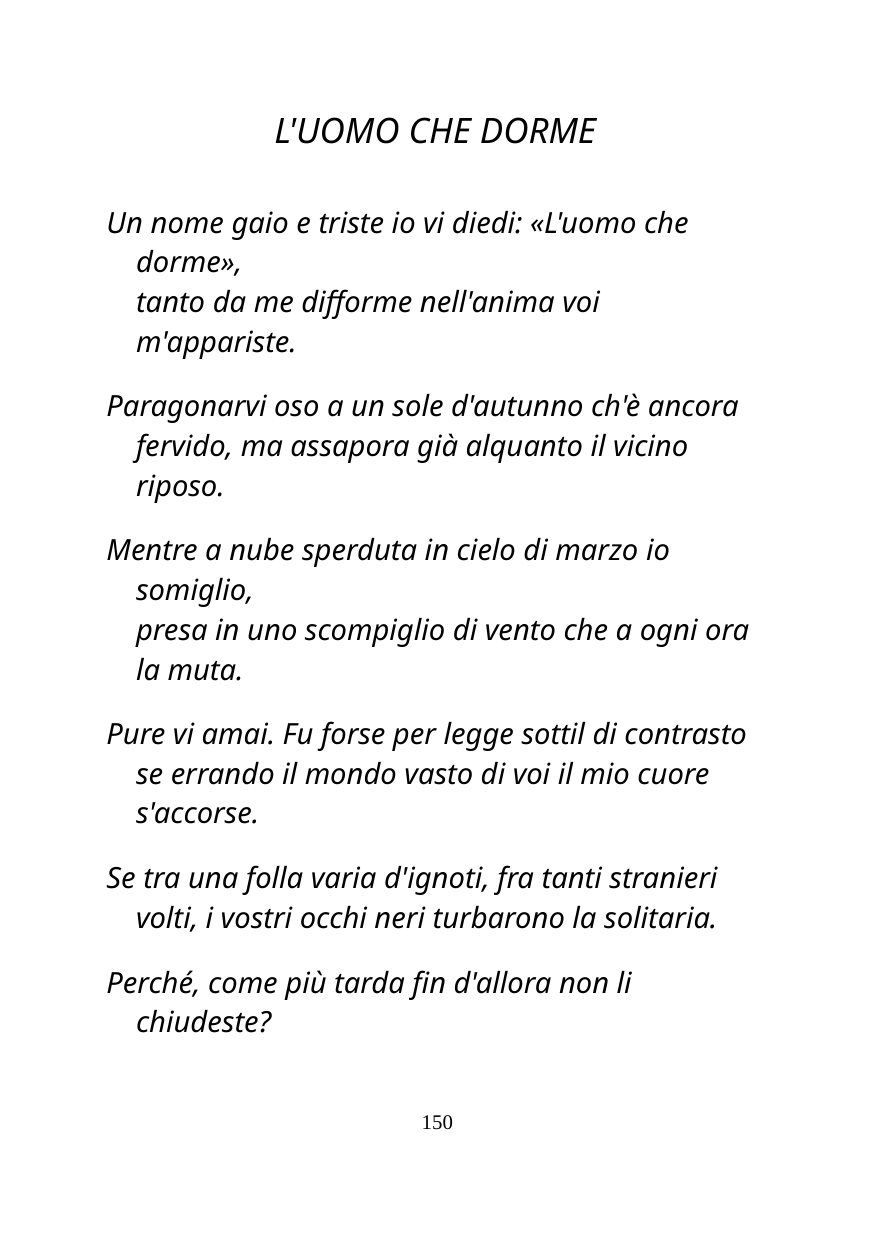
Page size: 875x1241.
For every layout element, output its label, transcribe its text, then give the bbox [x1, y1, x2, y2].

text Pure vi amai. Fu forse per legge sottil di contrasto se errando il mondo vasto di voi il mio cuore s'accorse. [106, 713, 768, 832]
subtitle L'UOMO CHE DORME [106, 106, 768, 154]
text Un nome gaio e triste io vi diedi: «L'uomo che dorme», tanto da me difforme nell'anima voi m'appariste. [106, 202, 768, 361]
text Perché, come più tarda fin d'allora non li chiudeste? [106, 962, 768, 1041]
text Mentre a nube sperduta in cielo di marzo io somiglio, presa in uno scompiglio di vento che a ogni ora la muta. [106, 530, 768, 688]
text Se tra una folla varia d'ignoti, fra tanti stranieri volti, i vostri occhi neri turbarono la solitaria. [106, 857, 768, 937]
text Paragonarvi oso a un sole d'autunno ch'è ancora fervido, ma assapora già alquanto il vicino riposo. [106, 386, 768, 505]
